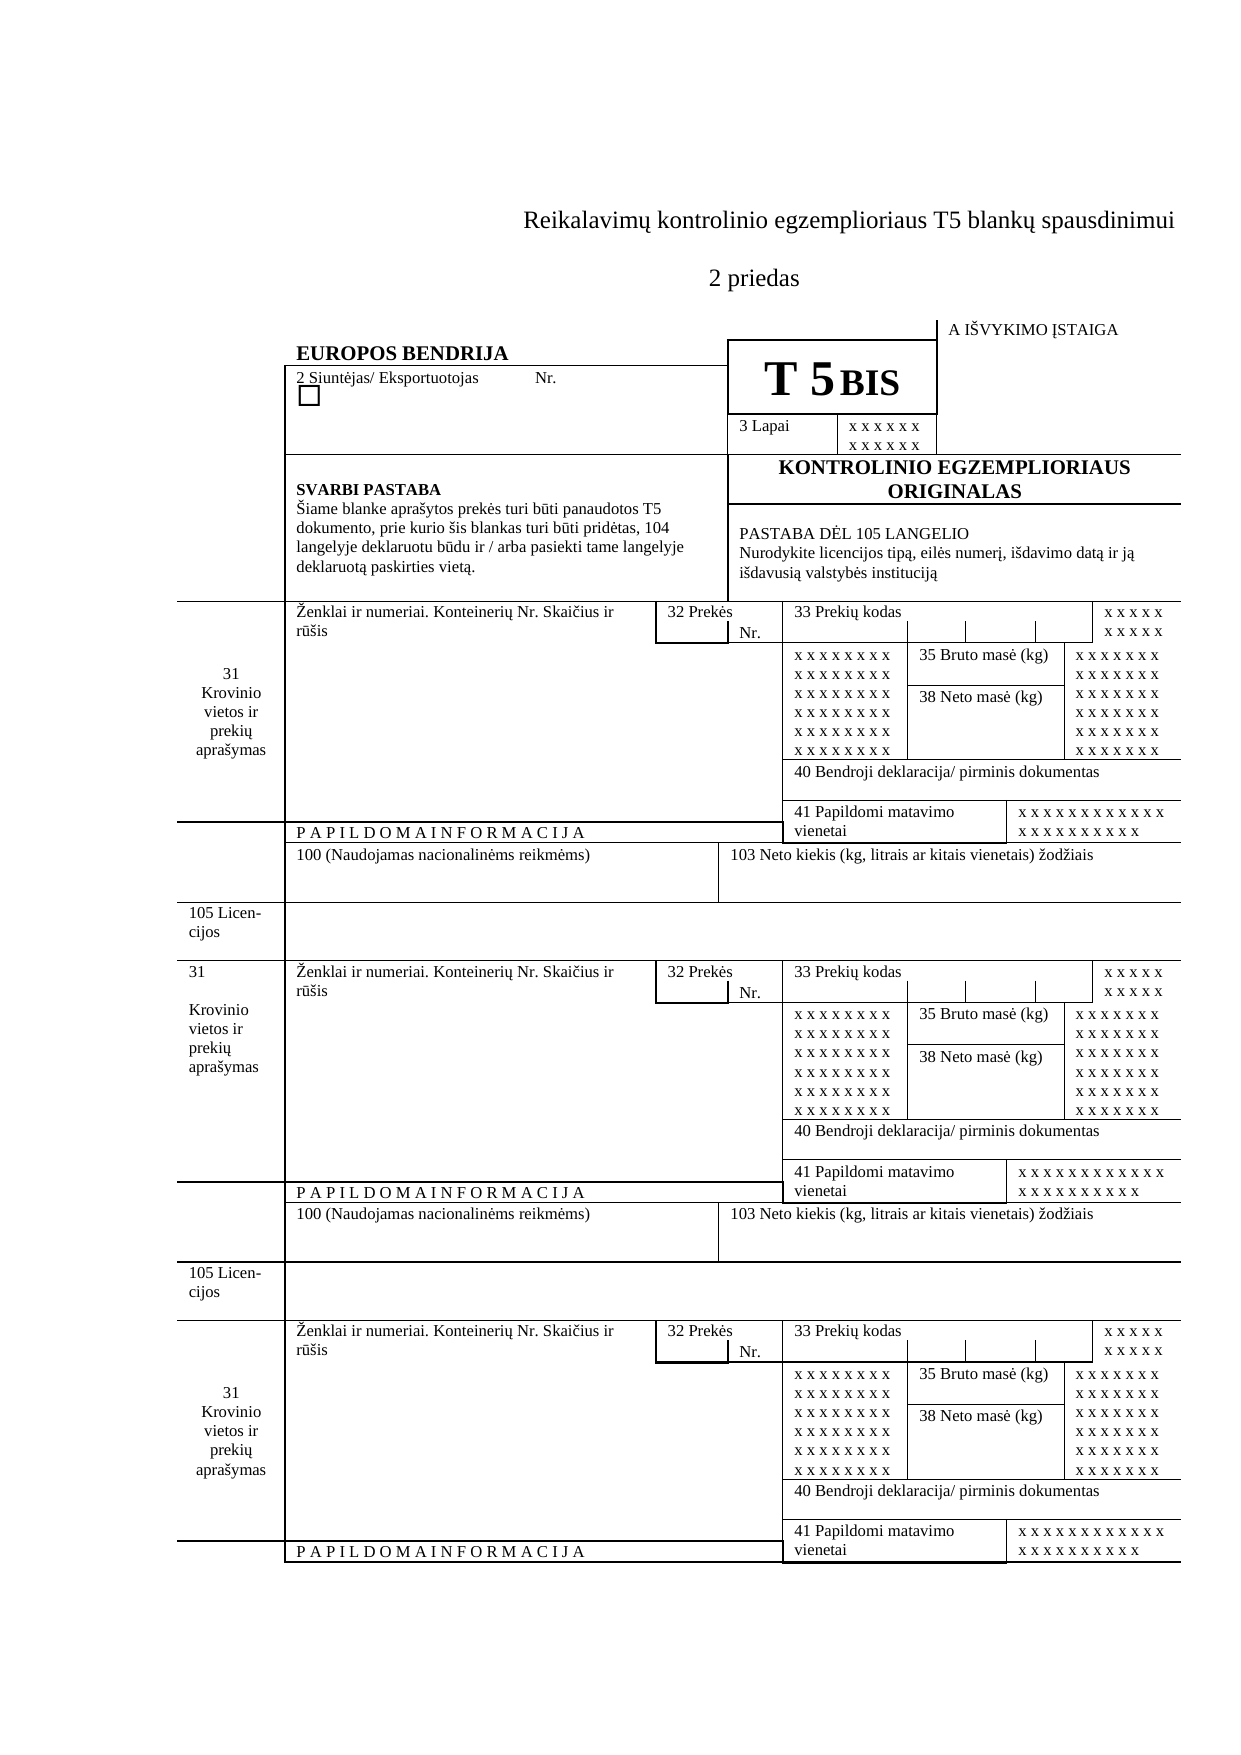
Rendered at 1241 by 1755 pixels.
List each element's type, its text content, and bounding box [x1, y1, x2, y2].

table_cell 35 Bruto masė (kg) [908, 1003, 1064, 1023]
table_cell Nr. [729, 981, 782, 1002]
table_cell T 5 BIS [729, 341, 936, 413]
table_cell [938, 339, 1175, 365]
table_header [230, 320, 285, 339]
table_cell [908, 664, 1064, 685]
table_cell x x x x x x x x x x x x x x x x x x x x x x x x x x x x x x x x x x x x x x x x x x [1065, 642, 1181, 759]
table_cell 105 Licen- cijos [177, 1263, 284, 1320]
table_cell [783, 621, 907, 642]
table_cell [286, 685, 782, 706]
table_cell [230, 823, 284, 842]
table_cell 40 Bendroji deklaracija/ pirminis dokumentas [783, 760, 1181, 800]
table_cell [966, 981, 1035, 1002]
table_cell [286, 1023, 782, 1044]
table_cell [908, 1023, 1064, 1044]
table_cell [938, 365, 1181, 387]
table_cell [286, 1479, 782, 1519]
text 2 priedas [177, 263, 1181, 291]
table_cell [177, 365, 230, 387]
table_cell [286, 903, 728, 960]
table_cell [286, 642, 782, 663]
table_cell [1064, 903, 1181, 960]
table_cell 31 Krovinio vietos ir prekių aprašymas [177, 1321, 284, 1540]
table_cell x x x x x x x x x x x x x x x x x x x x x x x x x x x x x x x x x x x x x x x x x x x x x x x x [783, 643, 907, 759]
table_cell P A P I L D O M A I N F O R M A C I J A [286, 1183, 782, 1202]
table_cell [657, 981, 727, 1002]
table_cell 100 (Naudojamas nacionalinėms reikmėms) [286, 1203, 718, 1261]
table_cell [908, 1425, 1064, 1478]
table_cell x x x x x x x x x x x x x x x x x x x x x x x x x x x x x x x x x x x x x x x x x x [1065, 1002, 1181, 1119]
table_cell [1036, 1340, 1092, 1361]
table_cell [657, 1340, 727, 1361]
table_cell 31 Krovinio vietos ir prekių aprašymas [177, 961, 284, 1181]
table_header [1175, 320, 1181, 339]
table_cell x x x x x x x x x x [1093, 602, 1181, 642]
table_cell [230, 1202, 284, 1261]
table_cell [524, 413, 727, 454]
table_cell [908, 621, 965, 642]
table_cell Nr. [729, 1340, 782, 1361]
table_cell [908, 1066, 1064, 1119]
table_cell 38 Neto masė (kg) [908, 1045, 1064, 1066]
table_cell 40 Bendroji deklaracija/ pirminis dokumentas [783, 1120, 1181, 1159]
table_cell [286, 1519, 782, 1540]
table_cell [938, 387, 1181, 413]
table_cell 32 Prekės [657, 1321, 782, 1340]
table_header [285, 320, 728, 339]
table_cell [177, 1202, 230, 1261]
table_cell 105 Licen- cijos [177, 903, 284, 960]
table_cell [286, 800, 782, 821]
table_cell 33 Prekių kodas [783, 602, 1092, 621]
table_cell [286, 1361, 782, 1383]
table_cell 31 Krovinio vietos ir prekių aprašymas [177, 602, 284, 821]
table_cell 38 Neto masė (kg) [908, 1405, 1064, 1425]
table_cell [177, 1183, 230, 1202]
table_cell [177, 1542, 230, 1561]
table_cell [230, 1183, 284, 1202]
table_cell x x x x x x x x x x x x x x x x x x x x x x x x x x x x x x x x x x x x x x x x x x [1065, 1361, 1181, 1478]
table_cell x x x x x x x x x x [1093, 1321, 1181, 1361]
table_cell P A P I L D O M A I N F O R M A C I J A [286, 823, 782, 842]
table_cell SVARBI PASTABA Šiame blanke aprašytos prekės turi būti panaudotos T5 dokumento, prie kurio šis blankas turi būti pridėtas, 104 langelyje deklaruotu būdu ir / arba pasiekti tame langelyje deklaruotą paskirties vietą. [286, 455, 727, 601]
table_cell [230, 339, 285, 365]
table_cell [1036, 981, 1092, 1002]
table_cell [966, 1340, 1035, 1361]
table_cell [937, 413, 1181, 454]
table_cell [286, 1066, 782, 1119]
table_cell 100 (Naudojamas nacionalinėms reikmėms) [286, 843, 718, 902]
table_cell x x x x x x x x x x x x x x x x x x x x x x [1007, 1520, 1181, 1561]
table_cell [908, 1340, 965, 1361]
text Reikalavimų kontrolinio egzemplioriaus T5 blankų spausdinimui [177, 205, 1181, 234]
table_cell 35 Bruto masė (kg) [908, 1363, 1064, 1383]
table_cell 103 Neto kiekis (kg, litrais ar kitais vienetais) žodžiais [719, 843, 1181, 902]
table_cell PASTABA DĖL 105 LANGELIO Nurodykite licencijos tipą, eilės numerį, išdavimo datą ir ją išdavusią valstybės instituciją [729, 505, 1181, 601]
table_cell [286, 1383, 782, 1404]
table_cell 38 Neto masė (kg) [908, 686, 1064, 706]
table_cell x x x x x x x x x x x x x x x x x x x x x x x x x x x x x x x x x x x x x x x x x x x x x x x x [783, 1363, 907, 1478]
table_cell [783, 1340, 907, 1361]
table_cell [728, 903, 1064, 960]
table_cell 32 Prekės [657, 602, 782, 621]
table_cell [966, 621, 1035, 642]
table_cell [286, 413, 523, 454]
table_header [177, 320, 230, 339]
table_cell [1175, 339, 1181, 365]
table_cell [1036, 621, 1092, 642]
table_cell Ženklai ir numeriai. Konteinerių Nr. Skaičius ir rūšis [286, 961, 655, 1002]
table_cell [177, 387, 230, 601]
table_cell 41 Papildomi matavimo vienetai [783, 1520, 1006, 1561]
table_cell [286, 706, 782, 759]
table_cell Nr. [729, 621, 782, 642]
table_cell [1064, 1263, 1181, 1320]
table_cell [286, 1044, 782, 1066]
table_cell [230, 1542, 284, 1561]
table_cell [908, 706, 1064, 759]
table_cell Nr. [524, 366, 727, 413]
table_cell [657, 621, 727, 642]
table_cell P A P I L D O M A I N F O R M A C I J A [286, 1542, 782, 1561]
table_cell [286, 759, 782, 800]
table_cell [286, 1002, 782, 1023]
table_cell 33 Prekių kodas [783, 1321, 1092, 1340]
table_cell EUROPOS BENDRIJA [285, 339, 727, 365]
table_cell [728, 1263, 1064, 1320]
table_cell x x x x x x x x x x x x x x x x x x x x x x x x x x x x x x x x x x x x x x x x x x x x x x x x [783, 1003, 907, 1119]
table_cell 35 Bruto masė (kg) [908, 643, 1064, 663]
table_cell [177, 339, 230, 365]
table_cell [286, 664, 782, 685]
table_cell [783, 981, 907, 1002]
table_cell 41 Papildomi matavimo vienetai [783, 801, 1006, 842]
table_cell x x x x x x x x x x [1093, 961, 1181, 1002]
table_cell 32 Prekės [657, 961, 782, 981]
table_cell 40 Bendroji deklaracija/ pirminis dokumentas [783, 1480, 1181, 1519]
table_cell [230, 365, 284, 387]
table_cell [177, 823, 230, 842]
table_cell [230, 842, 284, 902]
table_cell [286, 1119, 782, 1159]
table_cell 2 Siuntėjas/ Eksportuotojas £ [286, 366, 523, 413]
table_cell [286, 1263, 728, 1320]
table_cell Ženklai ir numeriai. Konteinerių Nr. Skaičius ir rūšis [286, 602, 655, 642]
table_cell x x x x x x x x x x x x [838, 415, 936, 454]
table_cell 3 Lapai [728, 415, 837, 454]
table_cell 33 Prekių kodas [783, 961, 1092, 981]
table_cell x x x x x x x x x x x x x x x x x x x x x x [1007, 801, 1181, 842]
table_cell Ženklai ir numeriai. Konteinerių Nr. Skaičius ir rūšis [286, 1321, 655, 1361]
table_cell [286, 1159, 782, 1181]
table_cell [230, 387, 284, 601]
table_cell [177, 842, 230, 902]
table_header [728, 320, 936, 339]
table_header A IŠVYKIMO ĮSTAIGA [938, 320, 1175, 339]
table_cell x x x x x x x x x x x x x x x x x x x x x x [1007, 1160, 1181, 1202]
table_cell [908, 981, 965, 1002]
table_cell [908, 1383, 1064, 1404]
table_cell [286, 1425, 782, 1478]
table_cell 103 Neto kiekis (kg, litrais ar kitais vienetais) žodžiais [719, 1203, 1181, 1261]
table_cell [286, 1404, 782, 1425]
table_cell KONTROLINIO EGZEMPLIORIAUS ORIGINALAS [729, 455, 1181, 503]
table_cell 41 Papildomi matavimo vienetai [783, 1160, 1006, 1202]
